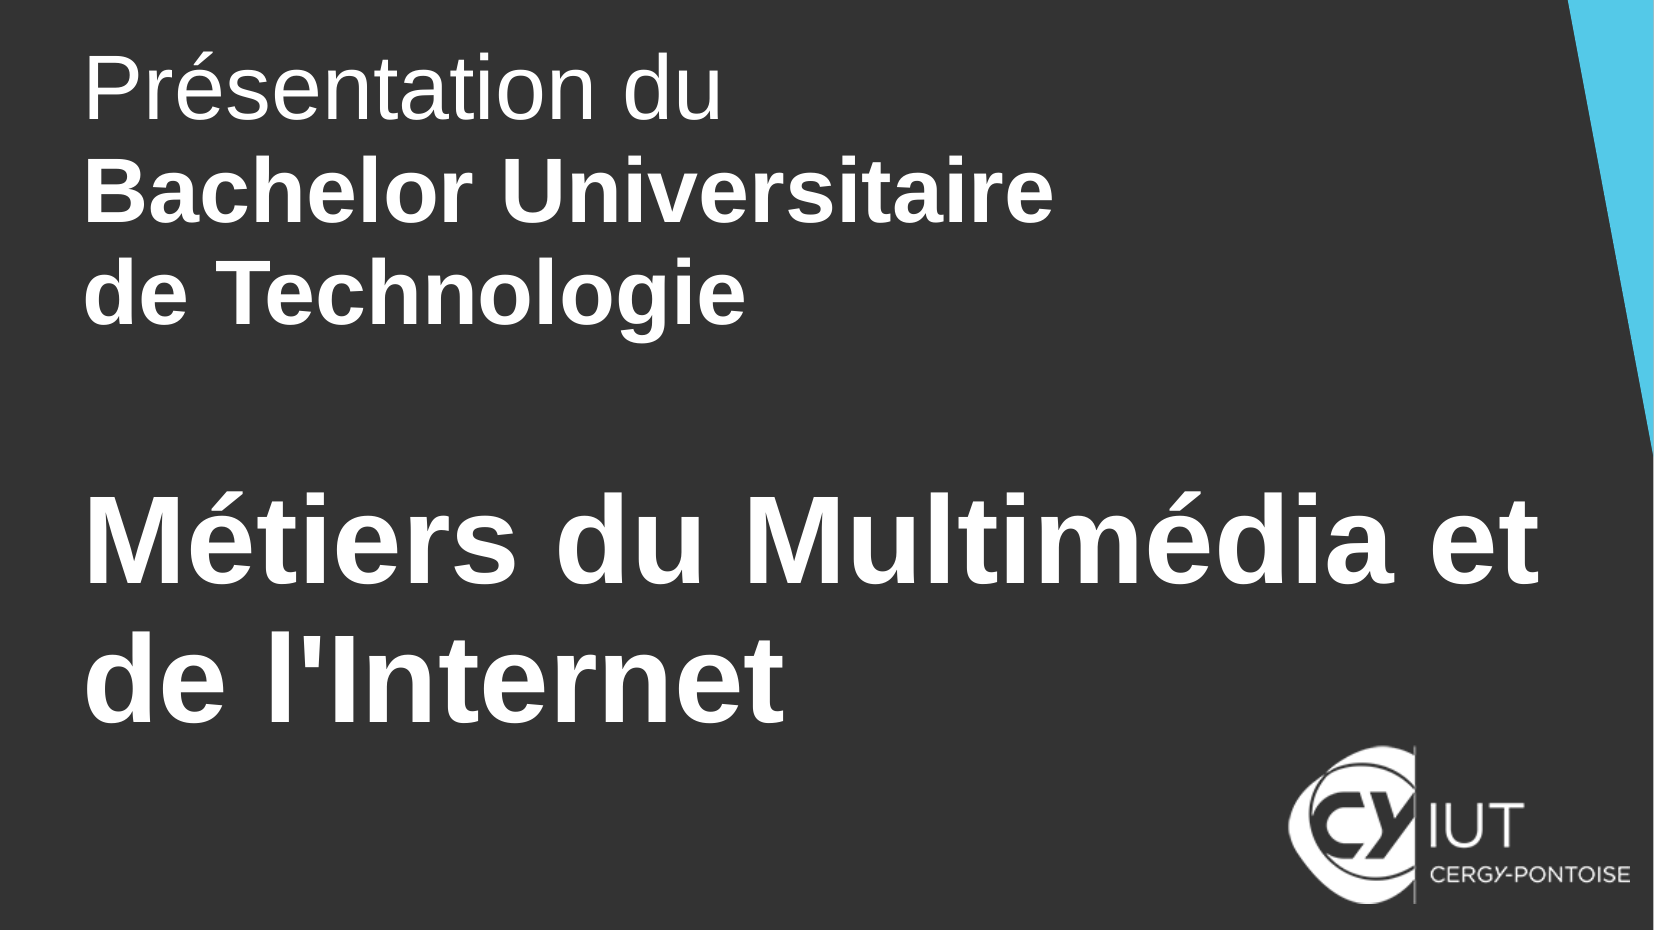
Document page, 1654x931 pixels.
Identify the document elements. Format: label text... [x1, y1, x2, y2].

text_box [1567, 0, 1654, 461]
picture [1284, 744, 1630, 904]
title Présentation du Bachelor Universitaire de Technologie Métiers du Multimédia et de l'Internet [82, 36, 1571, 750]
